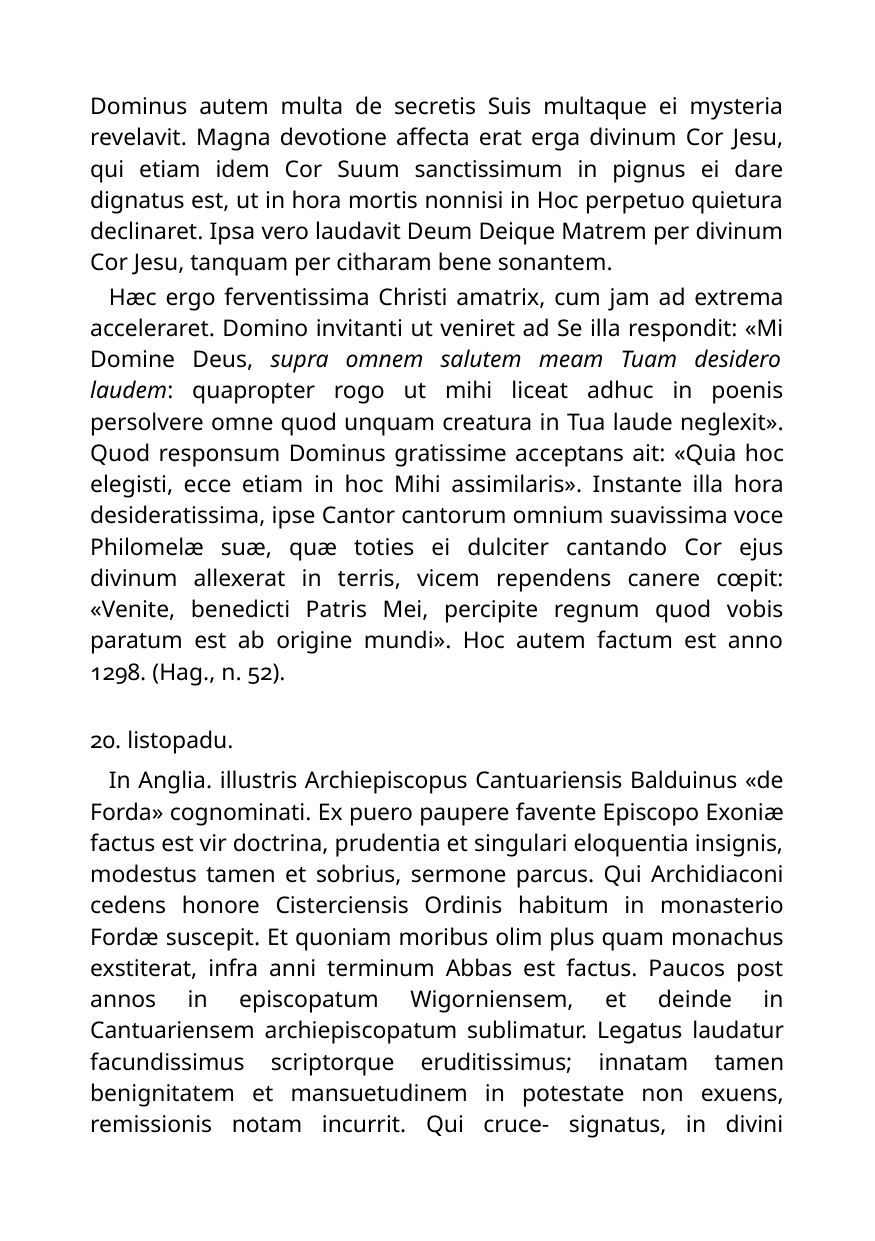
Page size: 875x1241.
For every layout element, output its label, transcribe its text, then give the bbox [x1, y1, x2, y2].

text Hæc ergo ferventissima Christi amatrix, cum jam ad extrema acceleraret. Domino invitanti ut veniret ad Se illa respondit: «Mi Domine Deus, supra omnem salutem meam Tuam desidero laudem: quapropter rogo ut mihi liceat adhuc in poenis persolvere omne quod unquam creatura in Tua laude neglexit». Quod responsum Dominus gratissime ac­ceptans ait: «Quia hoc elegisti, ecce etiam in hoc Mihi assimilaris». Instante illa hora desideratissima, ipse Cantor cantorum omnium suavissima voce Philomelæ suæ, quæ toties ei dulciter cantando Cor ejus divinum allexerat in terris, vicem rependens canere cœpit: «Venite, benedicti Patris Mei, percipite regnum quod vobis paratum est ab origine mundi». Hoc autem factum est anno 1298. (Hag., n. 52). [90, 281, 784, 687]
text In Anglia. illustris Archiepiscopus Cantuariensis Balduinus «de Forda» cognominati. Ex puero paupere favente Episcopo Exoniæ factus est vir doctrina, prudentia et singulari eloquentia insignis, modestus tamen et sobrius, sermone parcus. Qui Archidiaconi cedens honore Cisterciensis Ordinis habitum in monasterio Fordæ suscepit. Et quoniam moribus olim plus quam monachus exstiterat, infra anni terminum Abbas est factus. Paucos post annos in episcopatum Wigorniensem, et deinde in Cantuariensem archiepiscopatum subli­matur. Legatus laudatur facundissimus scriptorque eruditis­simus; innatam tamen benignitatem et mansuetudinem in potestate non exuens, remissionis notam incurrit. Qui cruce- signatus, in divini [90, 764, 784, 1139]
text 20. listopadu. [90, 724, 784, 755]
text Dominus autem multa de secretis Suis multaque ei mysteria revelavit. Magna devotione affecta erat erga divinum Cor Jesu, qui etiam idem Cor Suum sanctissimum in pignus ei dare dignatus est, ut in hora mortis nonnisi in Hoc perpetuo quietura declinaret. Ipsa vero laudavit Deum Deique Matrem per divinum Cor Jesu, tanquam per citharam bene sonantem. [90, 90, 784, 277]
